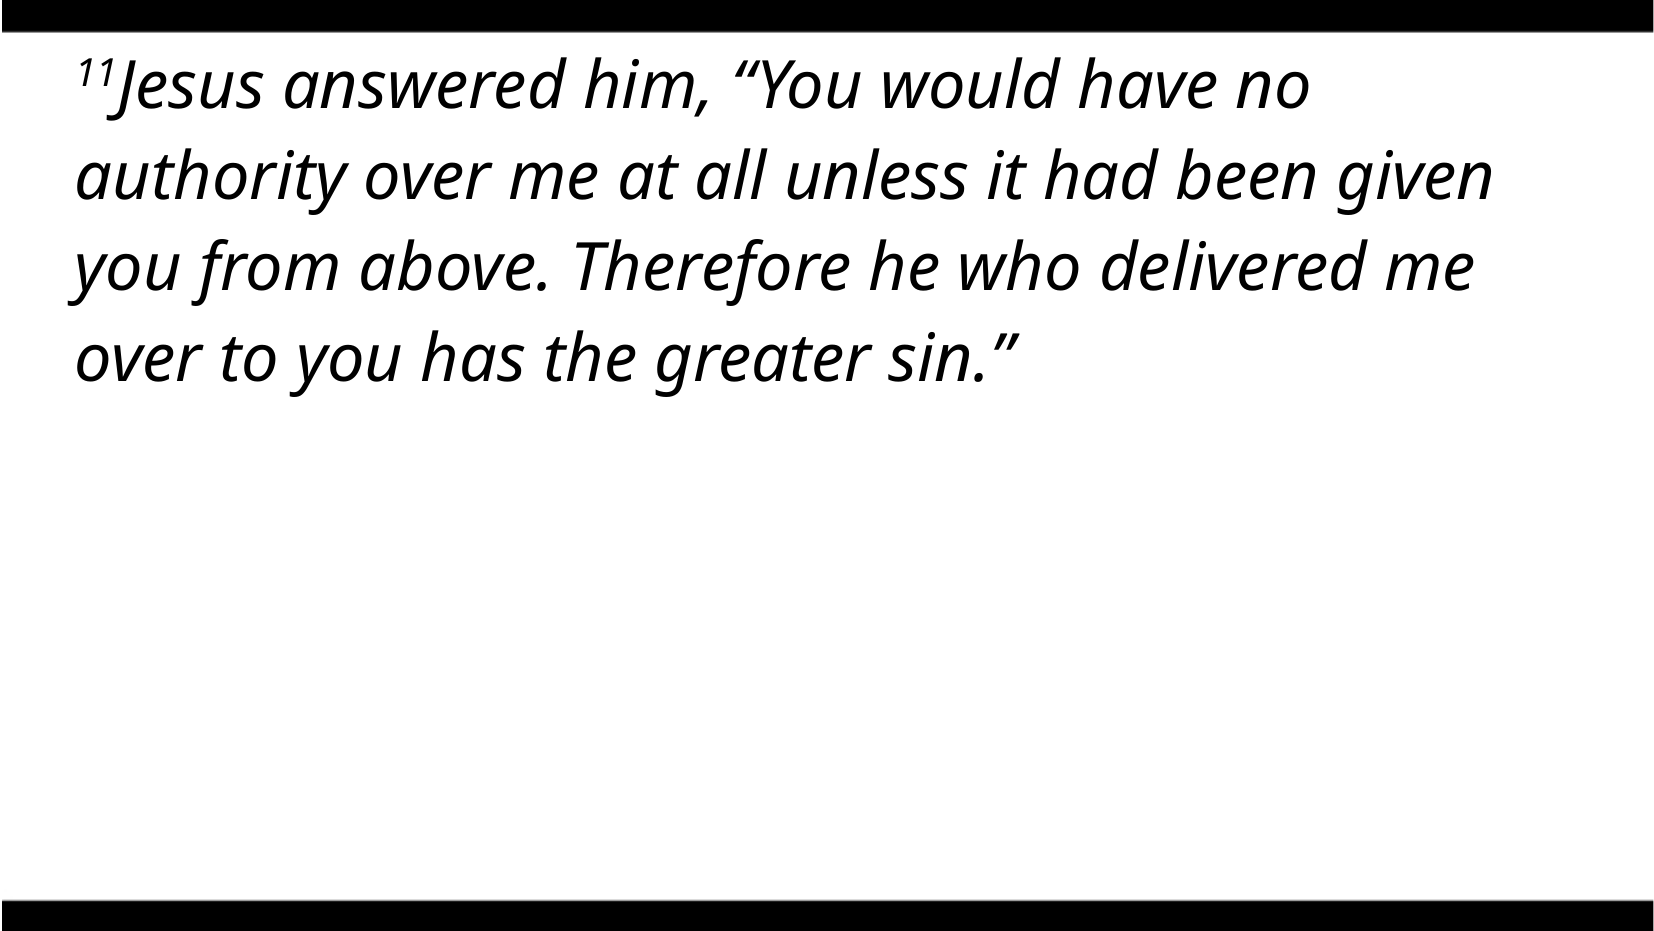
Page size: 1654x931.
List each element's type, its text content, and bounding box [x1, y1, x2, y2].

text_box 11Jesus answered him, “You would have no authority over me at all unless it had been given you from above. Therefore he who delivered me over to you has the greater sin.” [60, 30, 1561, 400]
picture [2, 0, 1654, 931]
